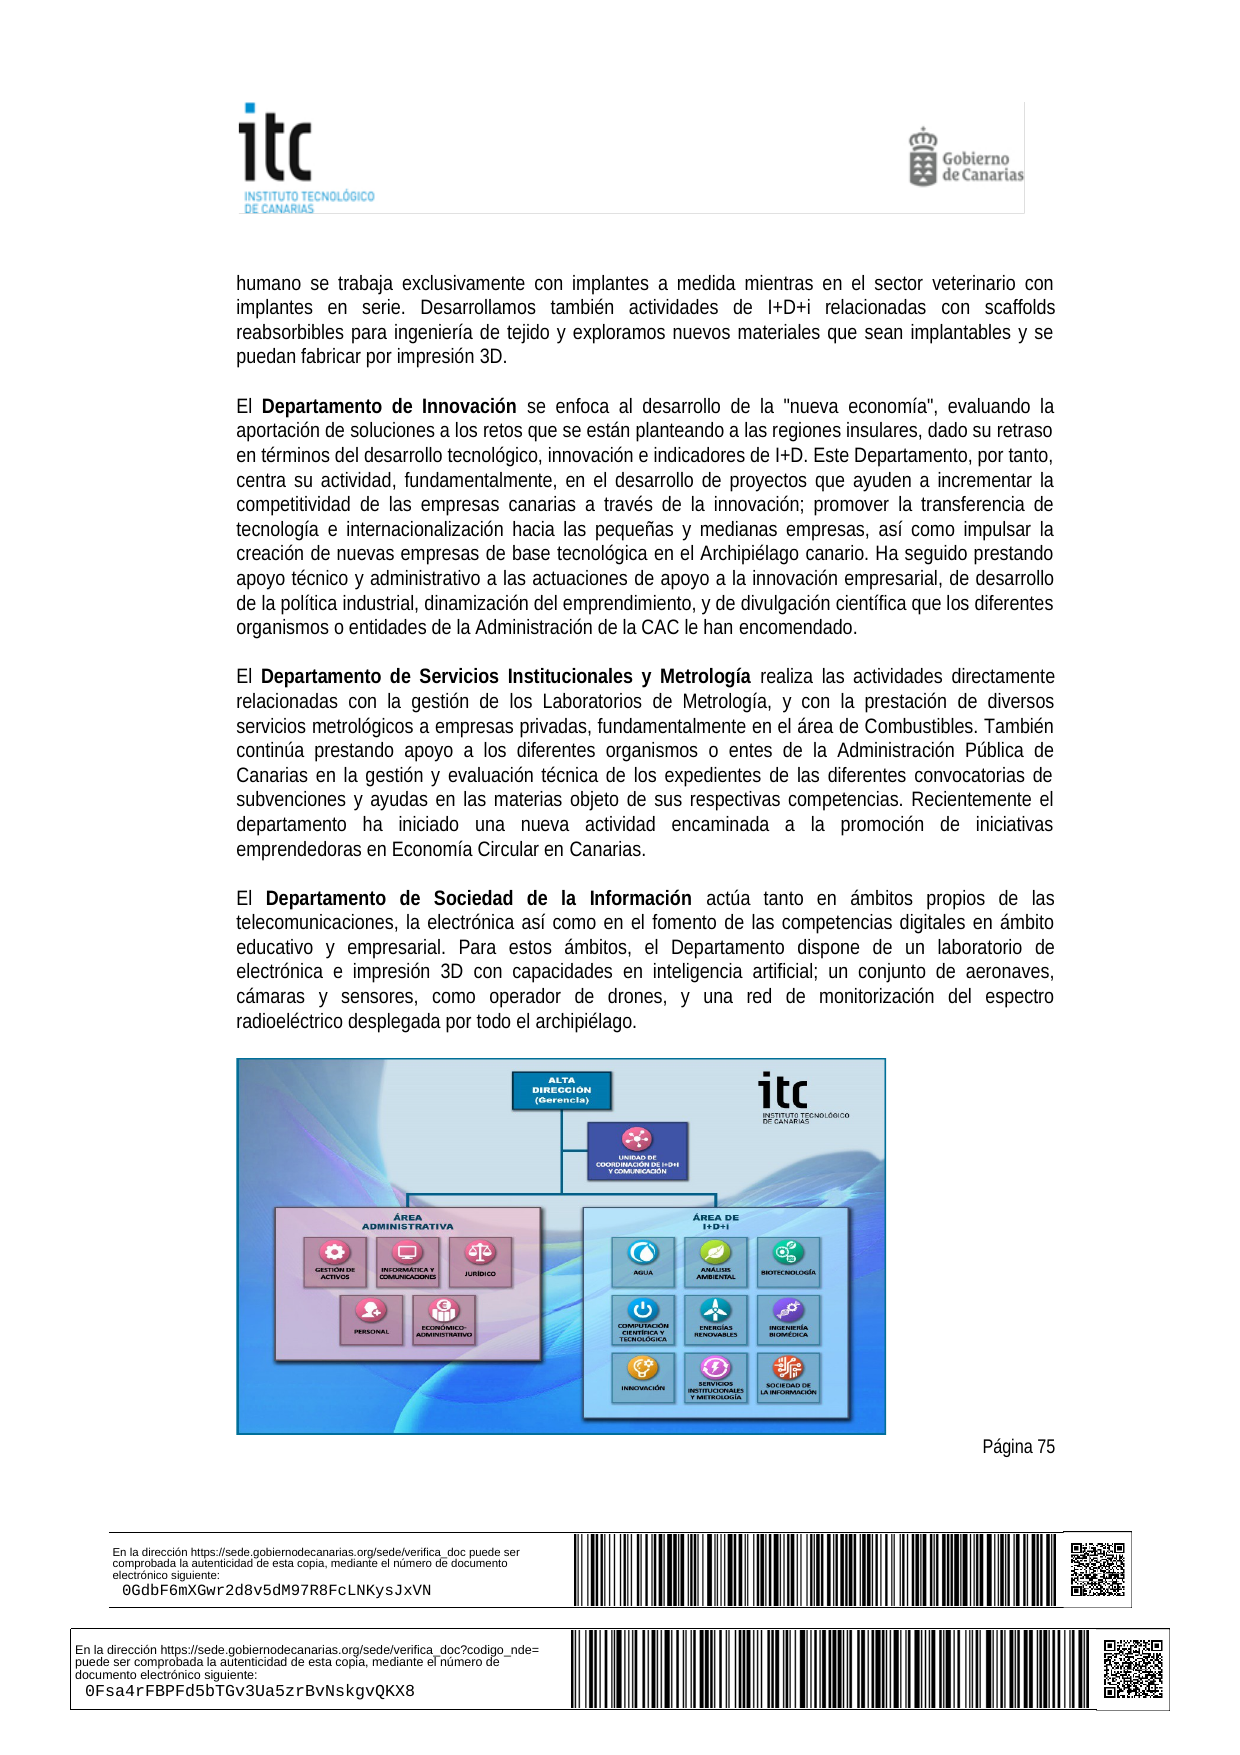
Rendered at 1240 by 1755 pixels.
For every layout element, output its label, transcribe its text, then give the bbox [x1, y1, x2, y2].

text El Departamento de Innovación se enfoca al desarrollo de la "nueva economía", evaluando la aportación de soluciones a los retos que se están planteando a las regiones insulares, dado su retraso en términos del desarrollo tecnológico, innovación e indicadores de I+D. Este Departamento, por tanto, centra su actividad, fundamentalmente, en el desarrollo de proyectos que ayuden a incrementar la competitividad de las empresas canarias a través de la innovación; promover la transferencia de tecnología e internacionalización hacia las pequeñas y medianas empresas, así como impulsar la creación de nuevas empresas de base tecnológica en el Archipiélago canario. Ha seguido prestando apoyo técnico y administrativo a las actuaciones de apoyo a la innovación empresarial, de desarrollo de la política industrial, dinamización del emprendimiento, y de divulgación científica que los diferentes organismos o entidades de la Administración de la CAC le han encomendado. [236, 394, 1055, 639]
text humano se trabaja exclusivamente con implantes a medida mientras en el sector veterinario con implantes en serie. Desarrollamos también actividades de I+D+i relacionadas con scaffolds reabsorbibles para ingeniería de tejido y exploramos nuevos materiales que sean implantables y se puedan fabricar por impresión 3D. [236, 271, 1055, 368]
text El Departamento de Sociedad de la Información actúa tanto en ámbitos propios de las telecomunicaciones, la electrónica así como en el fomento de las competencias digitales en ámbito educativo y empresarial. Para estos ámbitos, el Departamento dispone de un laboratorio de electrónica e impresión 3D con capacidades en inteligencia artificial; un conjunto de aeronaves, cámaras y sensores, como operador de drones, y una red de monitorización del espectro radioeléctrico desplegada por todo el archipiélago. [236, 886, 1055, 1033]
text Página 75 [58, 1060, 1055, 1458]
text El Departamento de Servicios Institucionales y Metrología realiza las actividades directamente relacionadas con la gestión de los Laboratorios de Metrología, y con la prestación de diversos servicios metrológicos a empresas privadas, fundamentalmente en el área de Combustibles. También continúa prestando apoyo a los diferentes organismos o entes de la Administración Pública de Canarias en la gestión y evaluación técnica de los expedientes de las diferentes convocatorias de subvenciones y ayudas en las materias objeto de sus respectivas competencias. Recientemente el departamento ha iniciado una nueva actividad encaminada a la promoción de iniciativas emprendedoras en Economía Circular en Canarias. [236, 664, 1055, 861]
